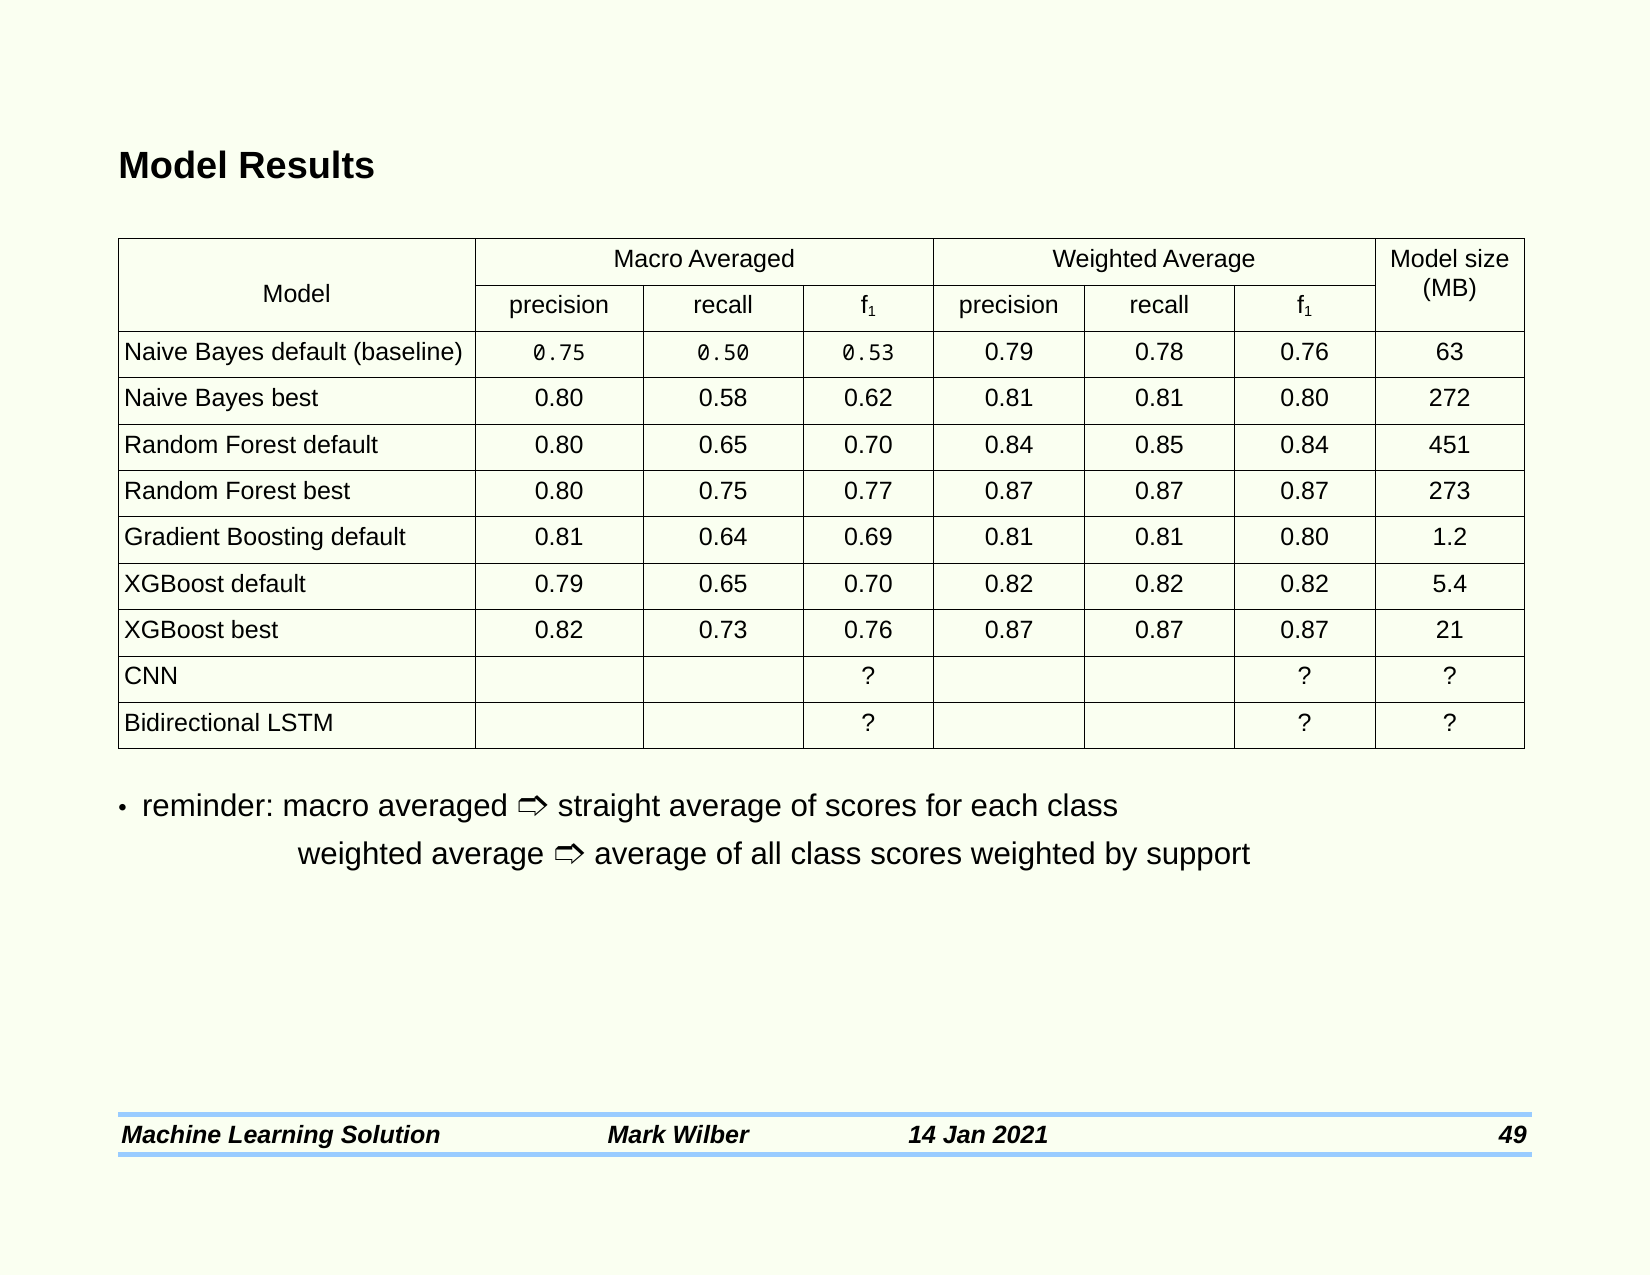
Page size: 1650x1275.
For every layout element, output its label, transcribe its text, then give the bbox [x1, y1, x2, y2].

table_cell 0.50 [644, 332, 803, 377]
table_cell Gradient Boosting default [119, 517, 475, 563]
table_cell 0.81 [934, 517, 1084, 563]
table_cell XGBoost best [119, 610, 475, 656]
table_cell 0.70 [804, 564, 933, 609]
table_cell Random Forest best [119, 471, 475, 516]
table_cell [934, 703, 1084, 748]
table_cell 0.84 [934, 425, 1084, 470]
table_header Macro Averaged [476, 239, 933, 285]
table_cell 0.65 [644, 564, 803, 609]
table_cell 0.81 [934, 378, 1084, 424]
table_cell 0.80 [1235, 517, 1375, 563]
list reminder: macro averaged 🢣 straight average of scores for each class [118, 787, 1532, 823]
table_cell 0.76 [804, 610, 933, 656]
table_cell 0.82 [476, 610, 643, 656]
table_cell [476, 703, 643, 748]
table_cell 0.77 [804, 471, 933, 516]
table_cell ? [1376, 703, 1524, 748]
table_cell [644, 703, 803, 748]
table_cell ? [804, 657, 933, 702]
table_cell Bidirectional LSTM [119, 703, 475, 748]
table_cell Naive Bayes best [119, 378, 475, 424]
table_cell 0.84 [1235, 425, 1375, 470]
table_cell CNN [119, 657, 475, 702]
table_cell 0.75 [644, 471, 803, 516]
table_cell [1085, 703, 1234, 748]
table_cell precision [476, 286, 643, 331]
table_cell precision [934, 286, 1084, 331]
table_cell [644, 657, 803, 702]
table_cell 0.75 [476, 332, 643, 377]
list weighted average 🢣 average of all class scores weighted by support [118, 835, 1532, 871]
table_cell 0.81 [1085, 378, 1234, 424]
table_cell 63 [1376, 332, 1524, 377]
table_cell 0.87 [1235, 471, 1375, 516]
table_cell 0.81 [476, 517, 643, 563]
table_cell XGBoost default [119, 564, 475, 609]
table_header Weighted Average [934, 239, 1375, 285]
table_header Model [119, 239, 475, 331]
table_cell [476, 657, 643, 702]
table_cell 0.87 [934, 610, 1084, 656]
table_cell Random Forest default [119, 425, 475, 470]
table_cell ? [1235, 703, 1375, 748]
table_cell [934, 657, 1084, 702]
table_cell ? [1376, 657, 1524, 702]
table_cell 0.87 [1235, 610, 1375, 656]
table_cell 0.69 [804, 517, 933, 563]
table_cell 0.64 [644, 517, 803, 563]
table_cell 0.87 [1085, 471, 1234, 516]
table_cell 0.82 [1085, 564, 1234, 609]
table_cell 0.78 [1085, 332, 1234, 377]
table_header Model size (MB) [1376, 239, 1524, 331]
table_cell 0.87 [934, 471, 1084, 516]
table_cell 0.79 [476, 564, 643, 609]
table_cell 0.81 [1085, 517, 1234, 563]
table_cell 0.53 [804, 332, 933, 377]
table_cell 0.82 [1235, 564, 1375, 609]
table_cell 0.80 [1235, 378, 1375, 424]
table_cell 1.2 [1376, 517, 1524, 563]
table_cell 0.62 [804, 378, 933, 424]
table_cell 0.87 [1085, 610, 1234, 656]
subtitle Model Results [118, 143, 1532, 187]
table_cell 0.65 [644, 425, 803, 470]
table_cell 273 [1376, 471, 1524, 516]
table_cell ? [804, 703, 933, 748]
table_cell 21 [1376, 610, 1524, 656]
table_cell 0.82 [934, 564, 1084, 609]
table_cell 0.76 [1235, 332, 1375, 377]
table_cell recall [1085, 286, 1234, 331]
table_cell Naive Bayes default (baseline) [119, 332, 475, 377]
table_cell 0.58 [644, 378, 803, 424]
table_cell 0.85 [1085, 425, 1234, 470]
table_cell f1 [804, 286, 933, 331]
table_cell 0.73 [644, 610, 803, 656]
table_cell [1085, 657, 1234, 702]
table_cell 0.80 [476, 471, 643, 516]
table_cell 0.80 [476, 425, 643, 470]
table_cell f1 [1235, 286, 1375, 331]
table_cell 0.80 [476, 378, 643, 424]
table_cell 272 [1376, 378, 1524, 424]
table_cell 0.79 [934, 332, 1084, 377]
table_cell 451 [1376, 425, 1524, 470]
table_cell 5.4 [1376, 564, 1524, 609]
table_cell recall [644, 286, 803, 331]
table_cell ? [1235, 657, 1375, 702]
table_cell 0.70 [804, 425, 933, 470]
